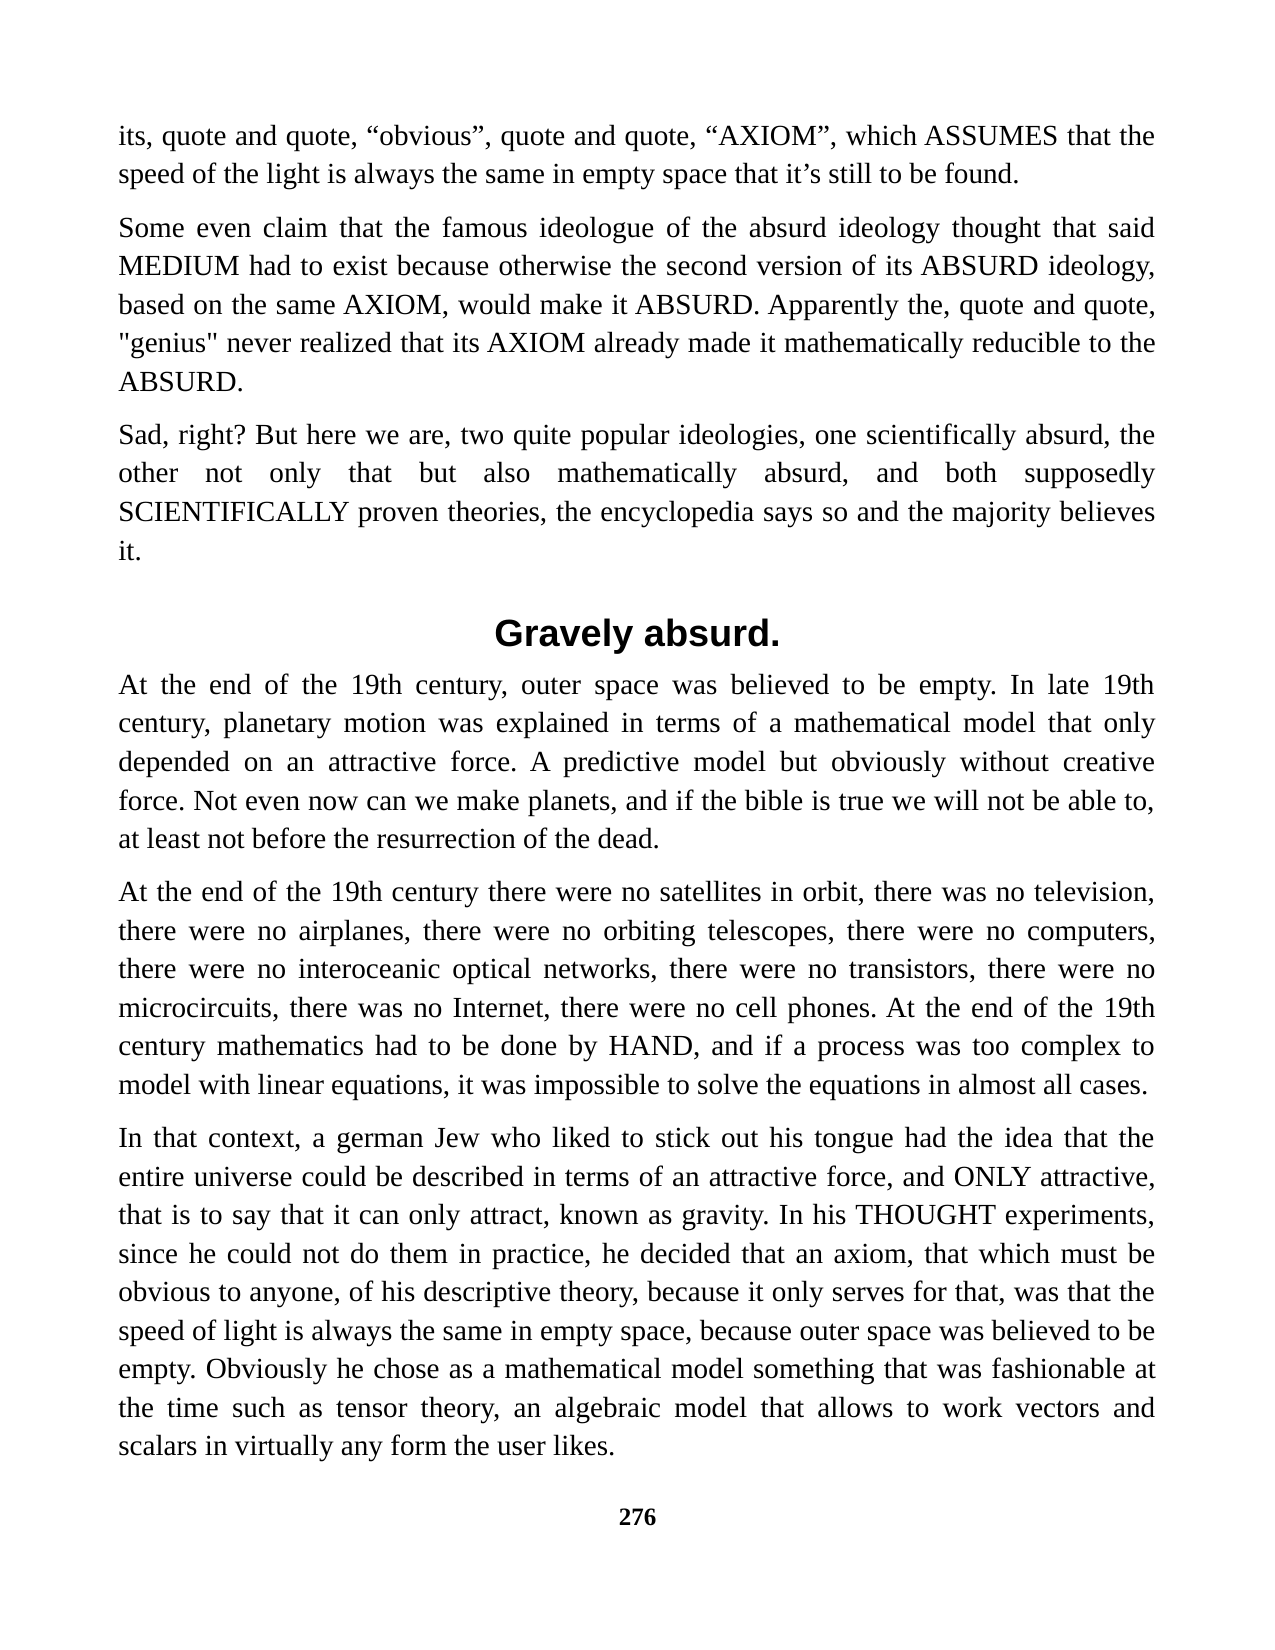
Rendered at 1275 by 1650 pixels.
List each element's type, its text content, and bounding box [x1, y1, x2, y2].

text its, quote and quote, “obvious”, quote and quote, “AXIOM”, which ASSUMES that the speed of the light is always the same in empty space that it’s still to be found. [118, 118, 1157, 190]
text In that context, a german Jew who liked to stick out his tongue had the idea that the entire universe could be described in terms of an attractive force, and ONLY attractive, that is to say that it can only attract, known as gravity. In his THOUGHT experiments, since he could not do them in practice, he decided that an axiom, that which must be obvious to anyone, of his descriptive theory, because it only serves for that, was that the speed of light is always the same in empty space, because outer space was believed to be empty. Obviously he chose as a mathematical model something that was fashionable at the time such as tensor theory, an algebraic model that allows to work vectors and scalars in virtually any form the user likes. [118, 1120, 1157, 1462]
text At the end of the 19th century, outer space was believed to be empty. In late 19th century, planetary motion was explained in terms of a mathematical model that only depended on an attractive force. A predictive model but obviously without creative force. Not even now can we make planets, and if the bible is true we will not be able to, at least not before the resurrection of the dead. [118, 667, 1157, 855]
text Some even claim that the famous ideologue of the absurd ideology thought that said MEDIUM had to exist because otherwise the second version of its ABSURD ideology, based on the same AXIOM, would make it ABSURD. Apparently the, quote and quote, "genius" never realized that its AXIOM already made it mathematically reducible to the ABSURD. [118, 210, 1157, 397]
subtitle Gravely absurd. [118, 611, 1157, 654]
text At the end of the 19th century there were no satellites in orbit, there was no television, there were no airplanes, there were no orbiting telescopes, there were no computers, there were no interoceanic optical networks, there were no transistors, there were no microcircuits, there was no Internet, there were no cell phones. At the end of the 19th century mathematics had to be done by HAND, and if a process was too complex to model with linear equations, it was impossible to solve the equations in almost all cases. [118, 874, 1157, 1101]
text Sad, right? But here we are, two quite popular ideologies, one scientifically absurd, the other not only that but also mathematically absurd, and both supposedly SCIENTIFICALLY proven theories, the encyclopedia says so and the majority believes it. [118, 417, 1157, 566]
